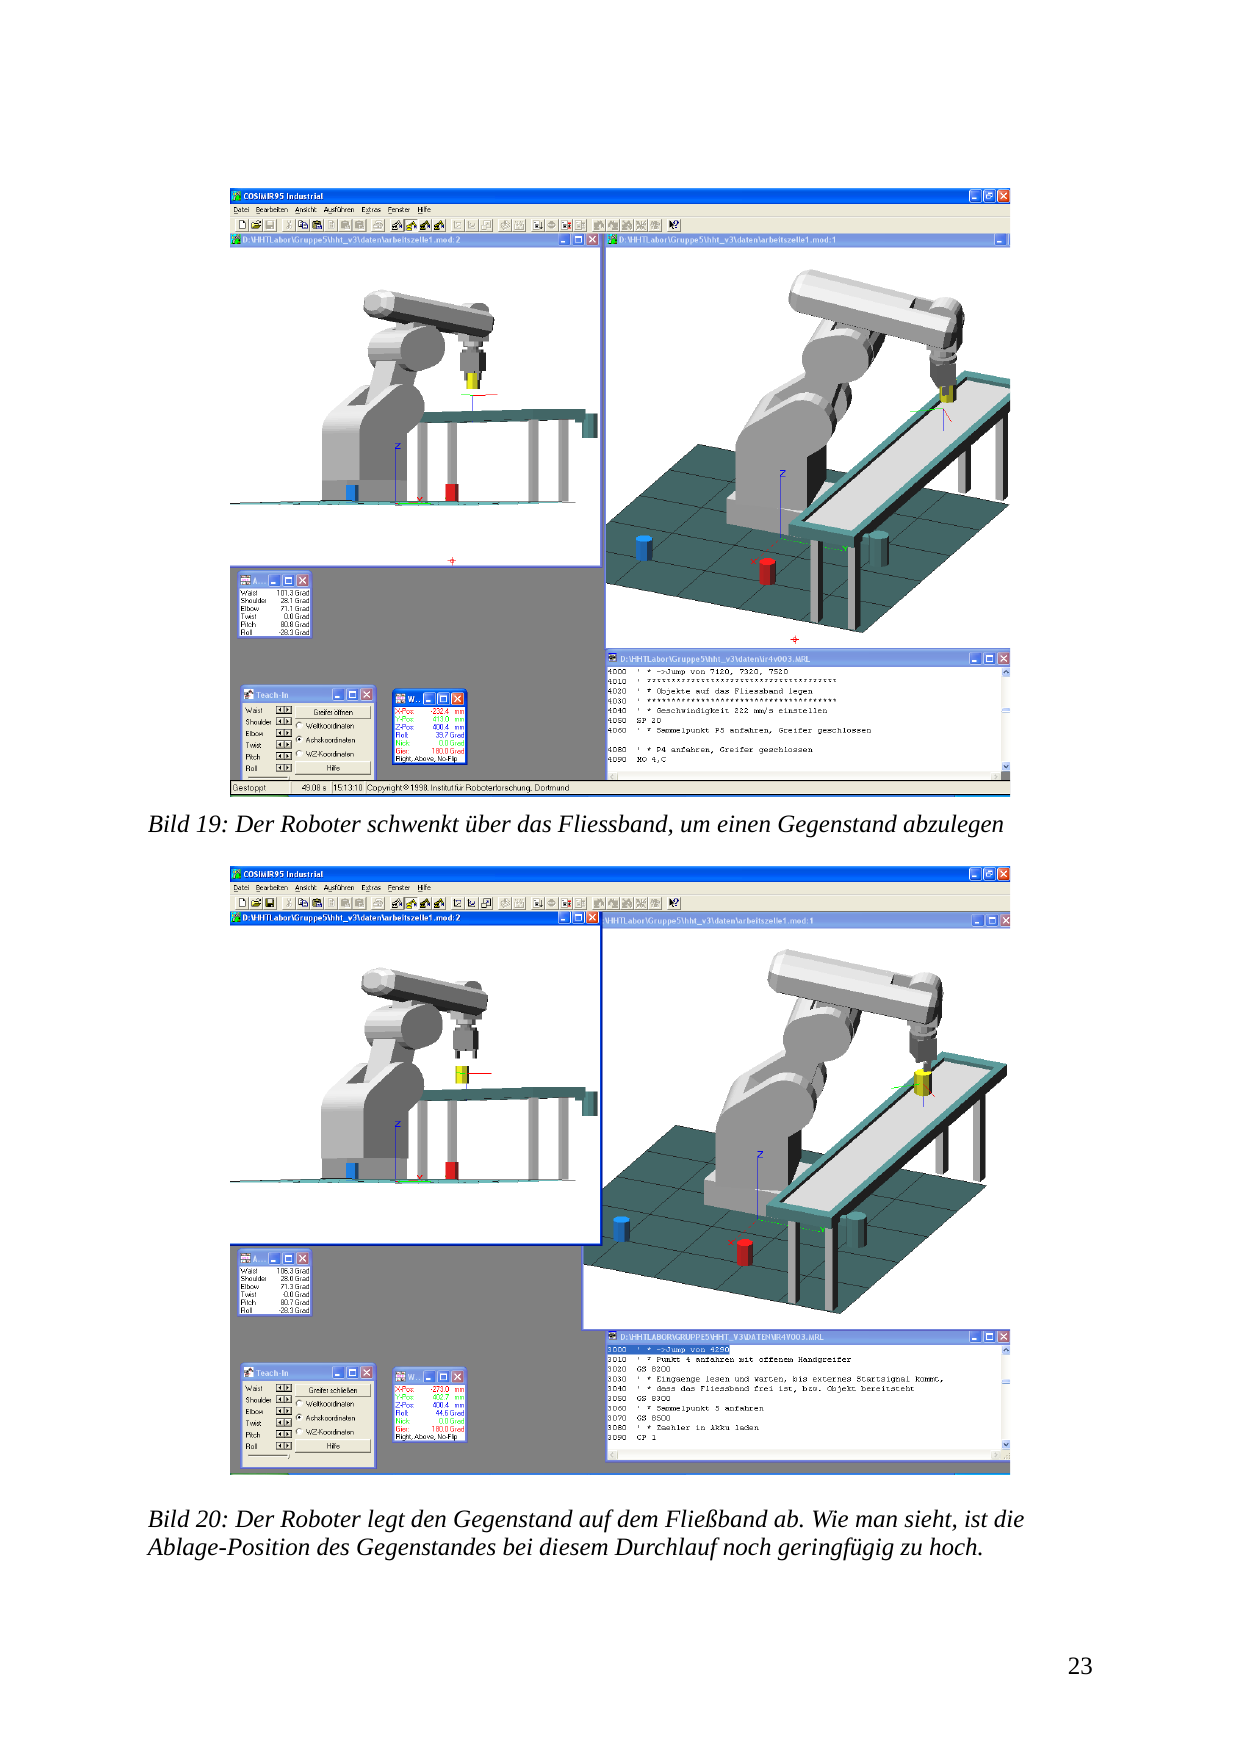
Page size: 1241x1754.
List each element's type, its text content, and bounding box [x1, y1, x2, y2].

picture [230, 188, 1011, 797]
text Bild 19: Der Roboter schwenkt über das Fliessband, um einen Gegenstand abzulegen [148, 809, 1093, 838]
text Bild 20: Der Roboter legt den Gegenstand auf dem Fließband ab. Wie man sieht, ist die Ablage-Position des Gegenstandes bei diesem Durchlauf noch geringfügig zu hoch. [148, 1504, 1093, 1561]
picture [230, 866, 1011, 1475]
